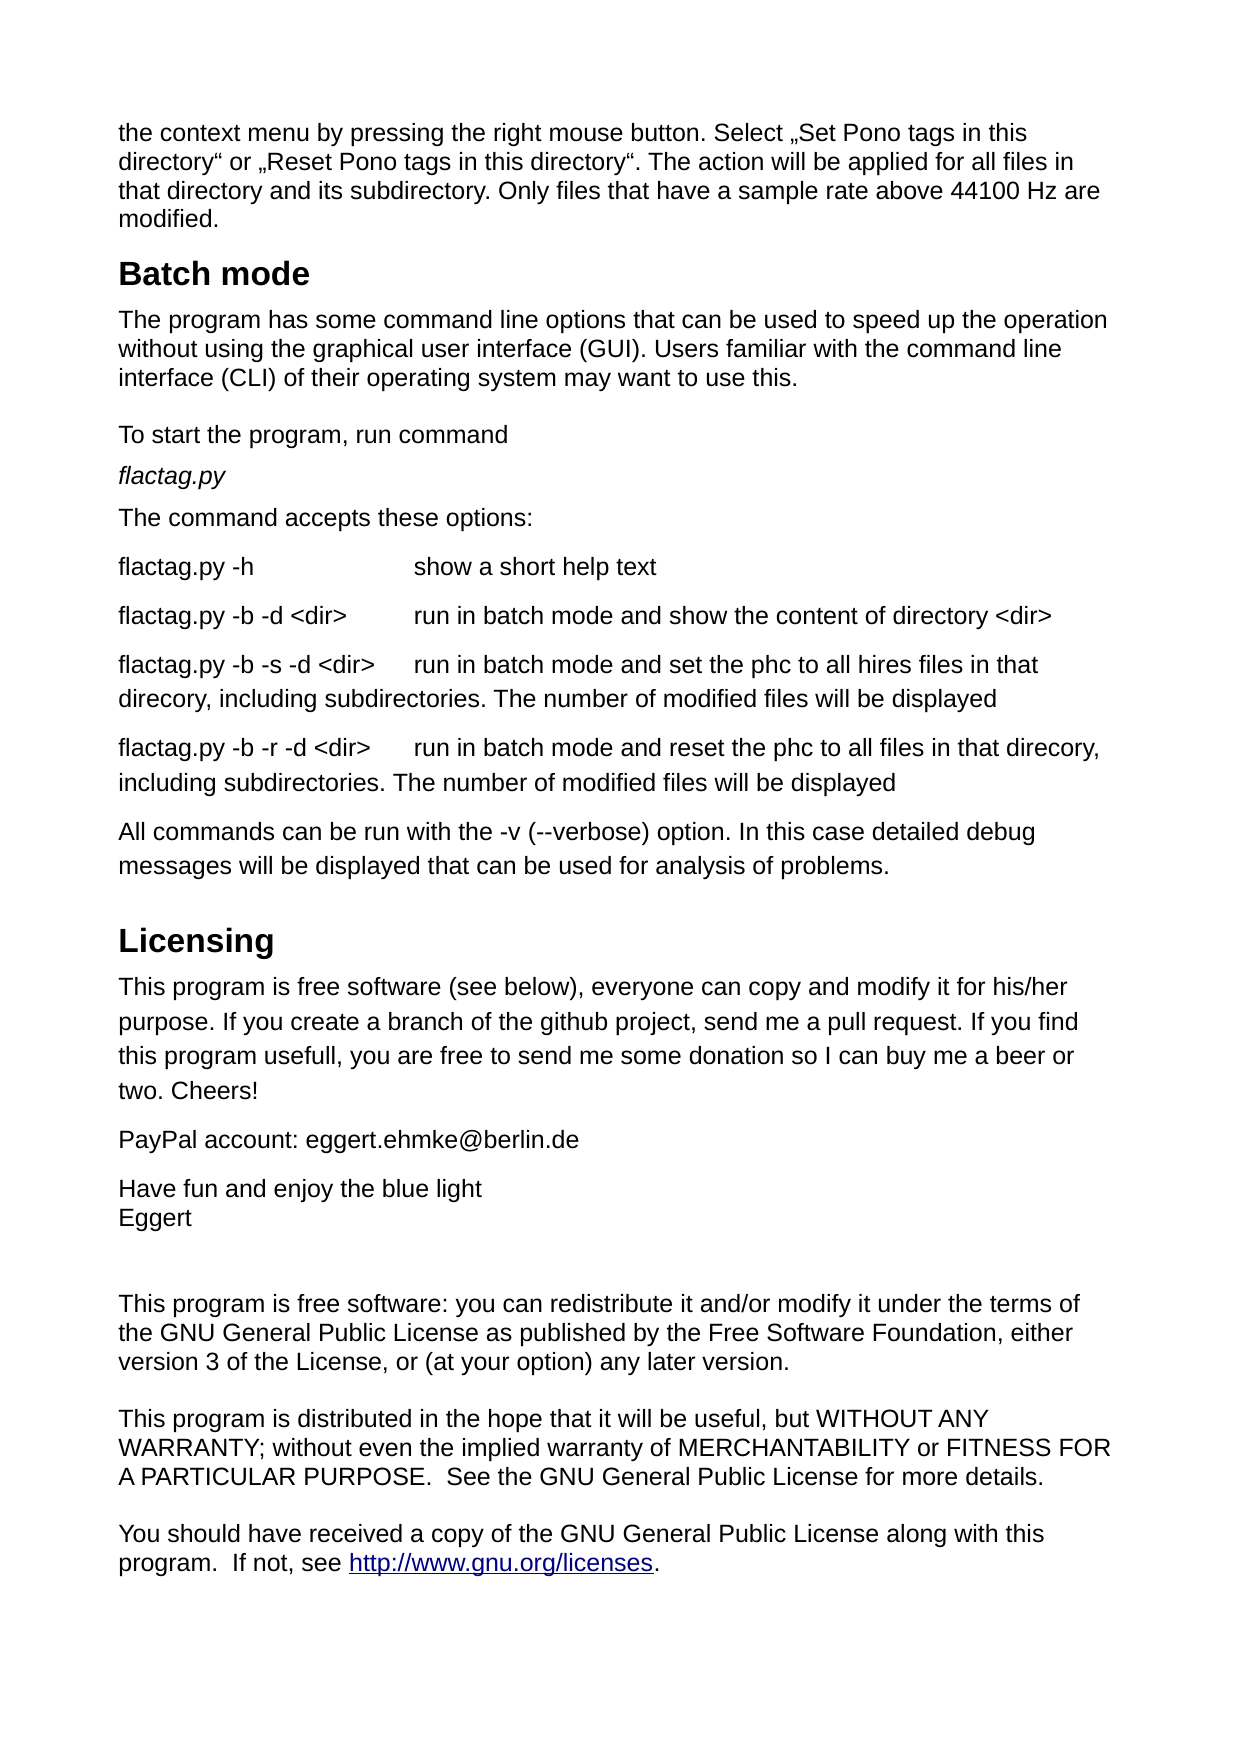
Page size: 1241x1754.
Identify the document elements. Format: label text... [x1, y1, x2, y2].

text the context menu by pressing the right mouse button. Select „Set Pono tags in this directory“ or „Reset Pono tags in this directory“. The action will be applied for all files in that directory and its subdirectory. Only files that have a sample rate above 44100 Hz are modified. [118, 118, 1122, 233]
text PayPal account: eggert.ehmke@berlin.de [118, 1125, 1122, 1154]
text To start the program, run command [118, 420, 1122, 449]
text This program is distributed in the hope that it will be useful, but WITHOUT ANY WARRANTY; without even the implied warranty of MERCHANTABILITY or FITNESS FOR A PARTICULAR PURPOSE. See the GNU General Public License for more details. [118, 1404, 1122, 1490]
text flactag.py -b -d <dir> run in batch mode and show the content of directory <dir> [118, 601, 1122, 629]
text Have fun and enjoy the blue light [118, 1174, 1122, 1203]
text This program is free software: you can redistribute it and/or modify it under the terms of the GNU General Public License as published by the Free Software Foundation, either version 3 of the License, or (at your option) any later version. [118, 1289, 1122, 1375]
text Eggert [118, 1203, 1122, 1231]
subtitle Licensing [118, 921, 1122, 960]
text flactag.py [118, 461, 1122, 490]
text The program has some command line options that can be used to speed up the operation without using the graphical user interface (GUI). Users familiar with the command line interface (CLI) of their operating system may want to use this. [118, 305, 1122, 391]
text All commands can be run with the -v (--verbose) option. In this case detailed debug messages will be displayed that can be used for analysis of problems. [118, 817, 1122, 880]
text The command accepts these options: [118, 503, 1122, 531]
text flactag.py -h show a short help text [118, 552, 1122, 580]
text You should have received a copy of the GNU General Public License along with this program. If not, see http://www.gnu.org/licenses. [118, 1519, 1122, 1576]
text flactag.py -b -s -d <dir> run in batch mode and set the phc to all hires files in that direcory, including subdirectories. The number of modified files will be displayed [118, 650, 1122, 713]
text flactag.py -b -r -d <dir> run in batch mode and reset the phc to all files in that direcory, including subdirectories. The number of modified files will be displayed [118, 733, 1122, 797]
text This program is free software (see below), everyone can copy and modify it for his/her purpose. If you create a branch of the github project, send me a pull request. If you find this program usefull, you are free to send me some donation so I can buy me a beer or two. Cheers! [118, 972, 1122, 1104]
subtitle Batch mode [118, 254, 1122, 293]
